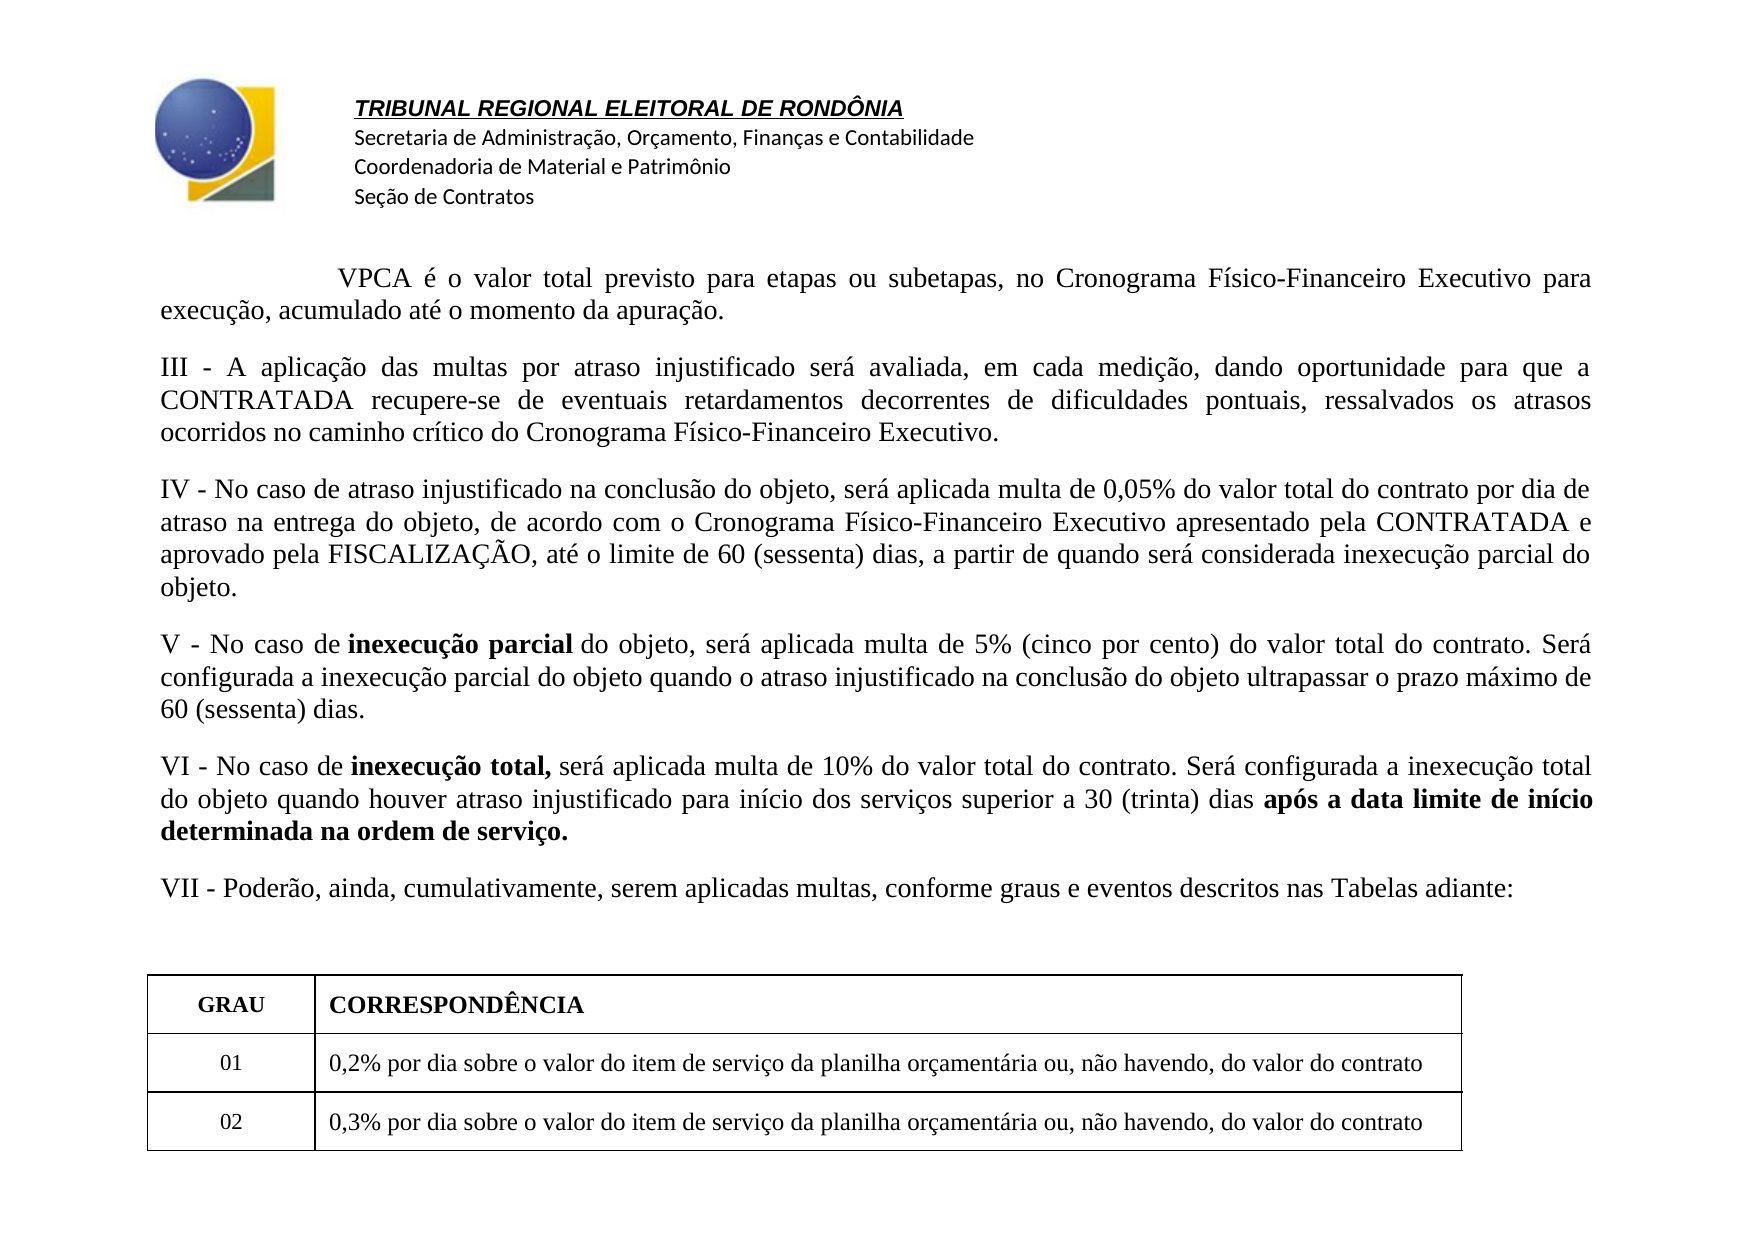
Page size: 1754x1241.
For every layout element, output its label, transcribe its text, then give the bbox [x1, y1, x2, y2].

text III - A aplicação das multas por atraso injustificado será avaliada, em cada medição, dando oportunidade para que a CONTRATADA recupere-se de eventuais retardamentos decorrentes de dificuldades pontuais, ressalvados os atrasos ocorridos no caminho crítico do Cronograma Físico-Financeiro Executivo. [160, 350, 1594, 448]
text V - No caso de inexecução parcial do objeto, será aplicada multa de 5% (cinco por cento) do valor total do contrato. Será configurada a inexecução parcial do objeto quando o atraso injustificado na conclusão do objeto ultrapassar o prazo máximo de 60 (sessenta) dias. [160, 627, 1594, 724]
text VII - Poderão, ainda, cumulativamente, serem aplicadas multas, conforme graus e eventos descritos nas Tabelas adiante: [160, 872, 1594, 904]
table_cell 0,3% por dia sobre o valor do item de serviço da planilha orçamentária ou, não havendo, do valor do contrato [316, 1093, 1461, 1150]
text VI - No caso de inexecução total, será aplicada multa de 10% do valor total do contrato. Será configurada a inexecução total do objeto quando houver atraso injustificado para início dos serviços superior a 30 (trinta) dias após a data limite de início determinada na ordem de serviço. [160, 749, 1594, 847]
text IV - No caso de atraso injustificado na conclusão do objeto, será aplicada multa de 0,05% do valor total do contrato por dia de atraso na entrega do objeto, de acordo com o Cronograma Físico-Financeiro Executivo apresentado pela CONTRATADA e aprovado pela FISCALIZAÇÃO, até o limite de 60 (sessenta) dias, a partir de quando será considerada inexecução parcial do objeto. [160, 473, 1594, 602]
table_header GRAU [148, 976, 314, 1032]
table_cell 01 [148, 1034, 314, 1091]
table_header CORRESPONDÊNCIA [316, 976, 1461, 1032]
table_cell 0,2% por dia sobre o valor do item de serviço da planilha orçamentária ou, não havendo, do valor do contrato [316, 1034, 1461, 1091]
text VPCA é o valor total previsto para etapas ou subetapas, no Cronograma Físico-Financeiro Executivo para execução, acumulado até o momento da apuração. [160, 261, 1594, 325]
table_cell 02 [148, 1093, 314, 1150]
